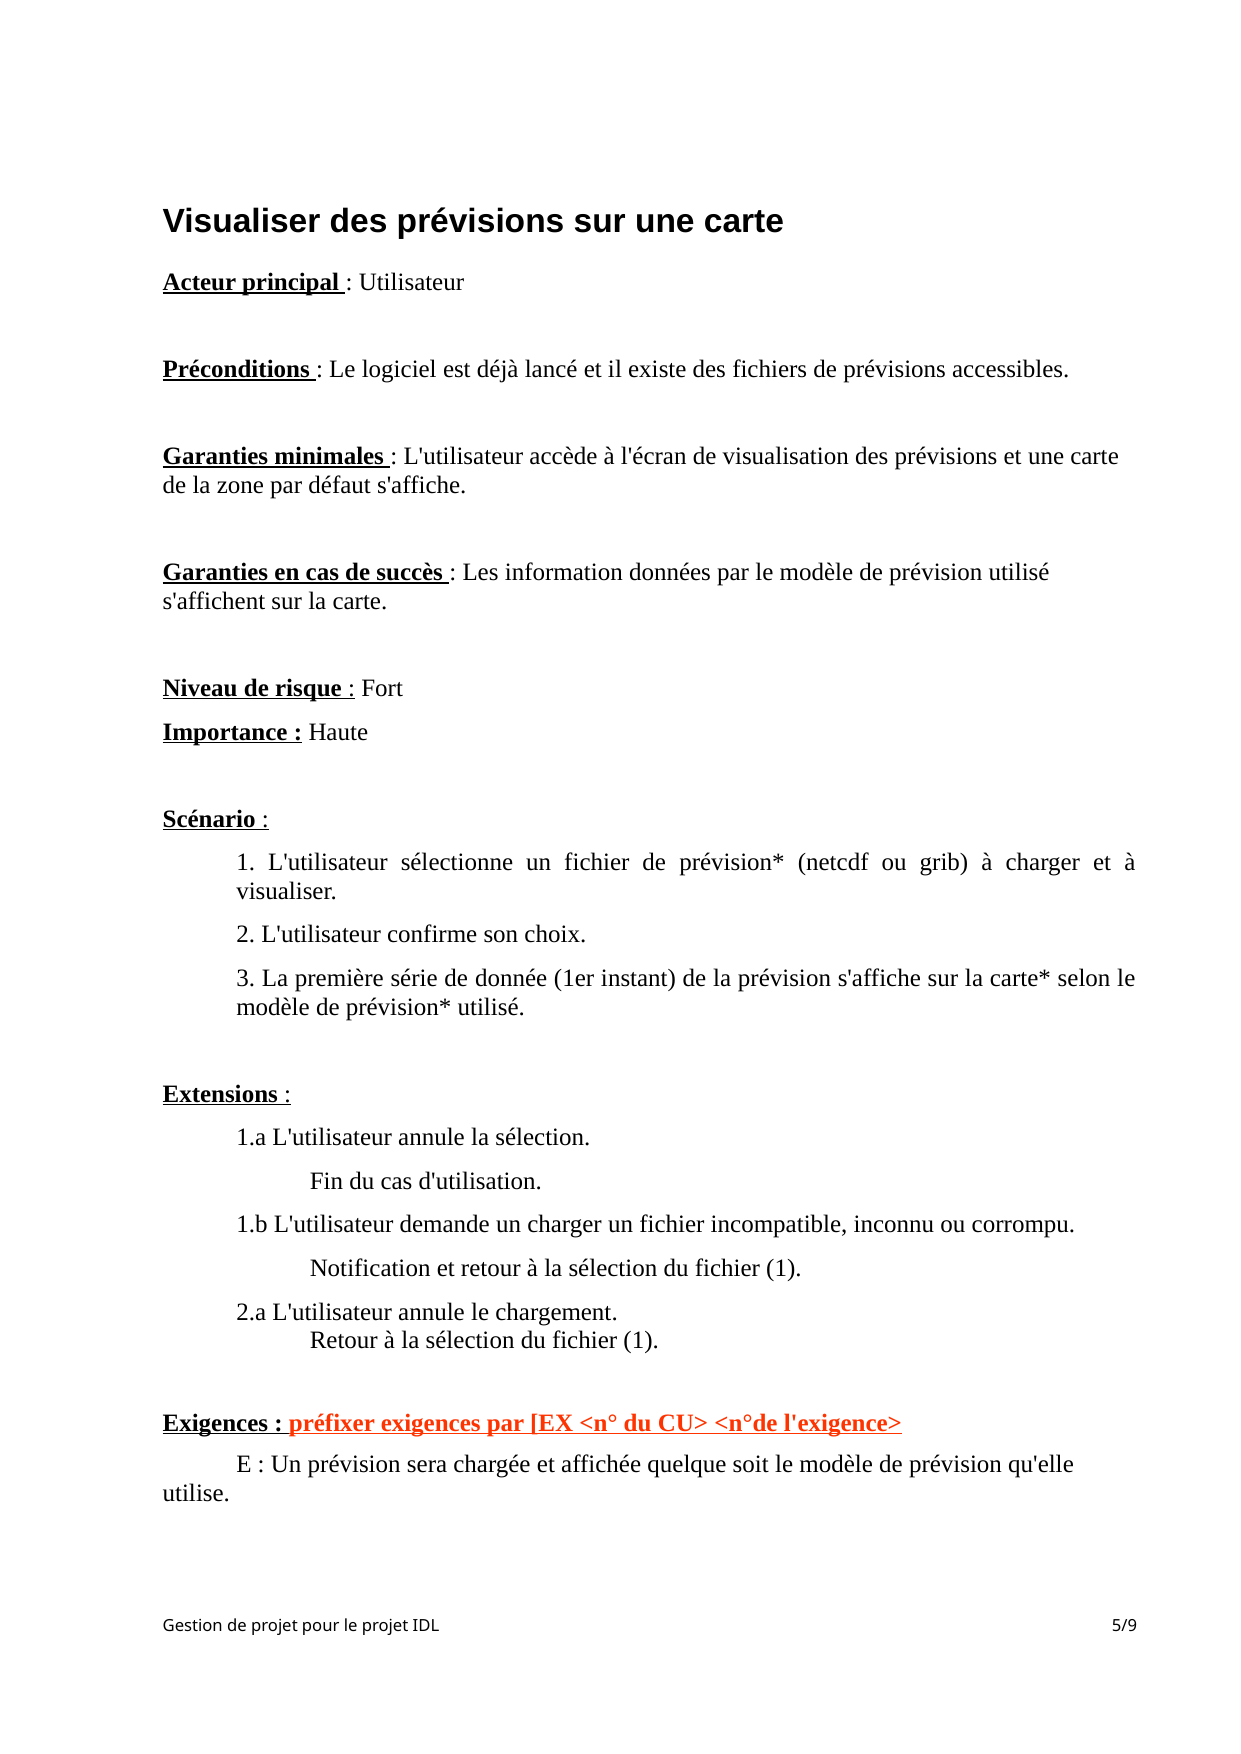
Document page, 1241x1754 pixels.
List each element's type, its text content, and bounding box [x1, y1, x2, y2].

text 1.a L'utilisateur annule la sélection. [162, 1122, 1137, 1151]
text Exigences : préfixer exigences par [EX <n° du CU> <n°de l'exigence> [162, 1408, 1137, 1437]
text Fin du cas d'utilisation. [162, 1166, 1137, 1195]
list 3. La première série de donnée (1er instant) de la prévision s'affiche sur la carte* selon le modèle de prévision* utilisé. [207, 963, 1137, 1021]
text Extensions : [162, 1079, 1137, 1108]
text Retour à la sélection du fichier (1). [162, 1325, 1137, 1354]
text Scénario : [162, 804, 1137, 832]
text Garanties en cas de succès : Les information données par le modèle de prévision utilisé s'affichent sur la carte. [162, 557, 1137, 615]
text 2.a L'utilisateur annule le chargement. [162, 1297, 1137, 1325]
text Notification et retour à la sélection du fichier (1). [162, 1253, 1137, 1282]
text Garanties minimales : L'utilisateur accède à l'écran de visualisation des prévisions et une carte de la zone par défaut s'affiche. [162, 441, 1137, 499]
text Préconditions : Le logiciel est déjà lancé et il existe des fichiers de prévisions accessibles. [162, 354, 1137, 383]
list 1. L'utilisateur sélectionne un fichier de prévision* (netcdf ou grib) à charger et à visualiser. [207, 847, 1137, 905]
text Niveau de risque : Fort [162, 673, 1137, 702]
text Importance : Haute [162, 717, 1137, 745]
list 2. L'utilisateur confirme son choix. [207, 919, 1137, 948]
subtitle Visualiser des prévisions sur une carte [162, 201, 1137, 240]
text 1.b L'utilisateur demande un charger un fichier incompatible, inconnu ou corrompu. [162, 1209, 1137, 1238]
text Acteur principal : Utilisateur [162, 267, 1137, 296]
text E : Un prévision sera chargée et affichée quelque soit le modèle de prévision qu'elle utilise. [162, 1449, 1137, 1507]
